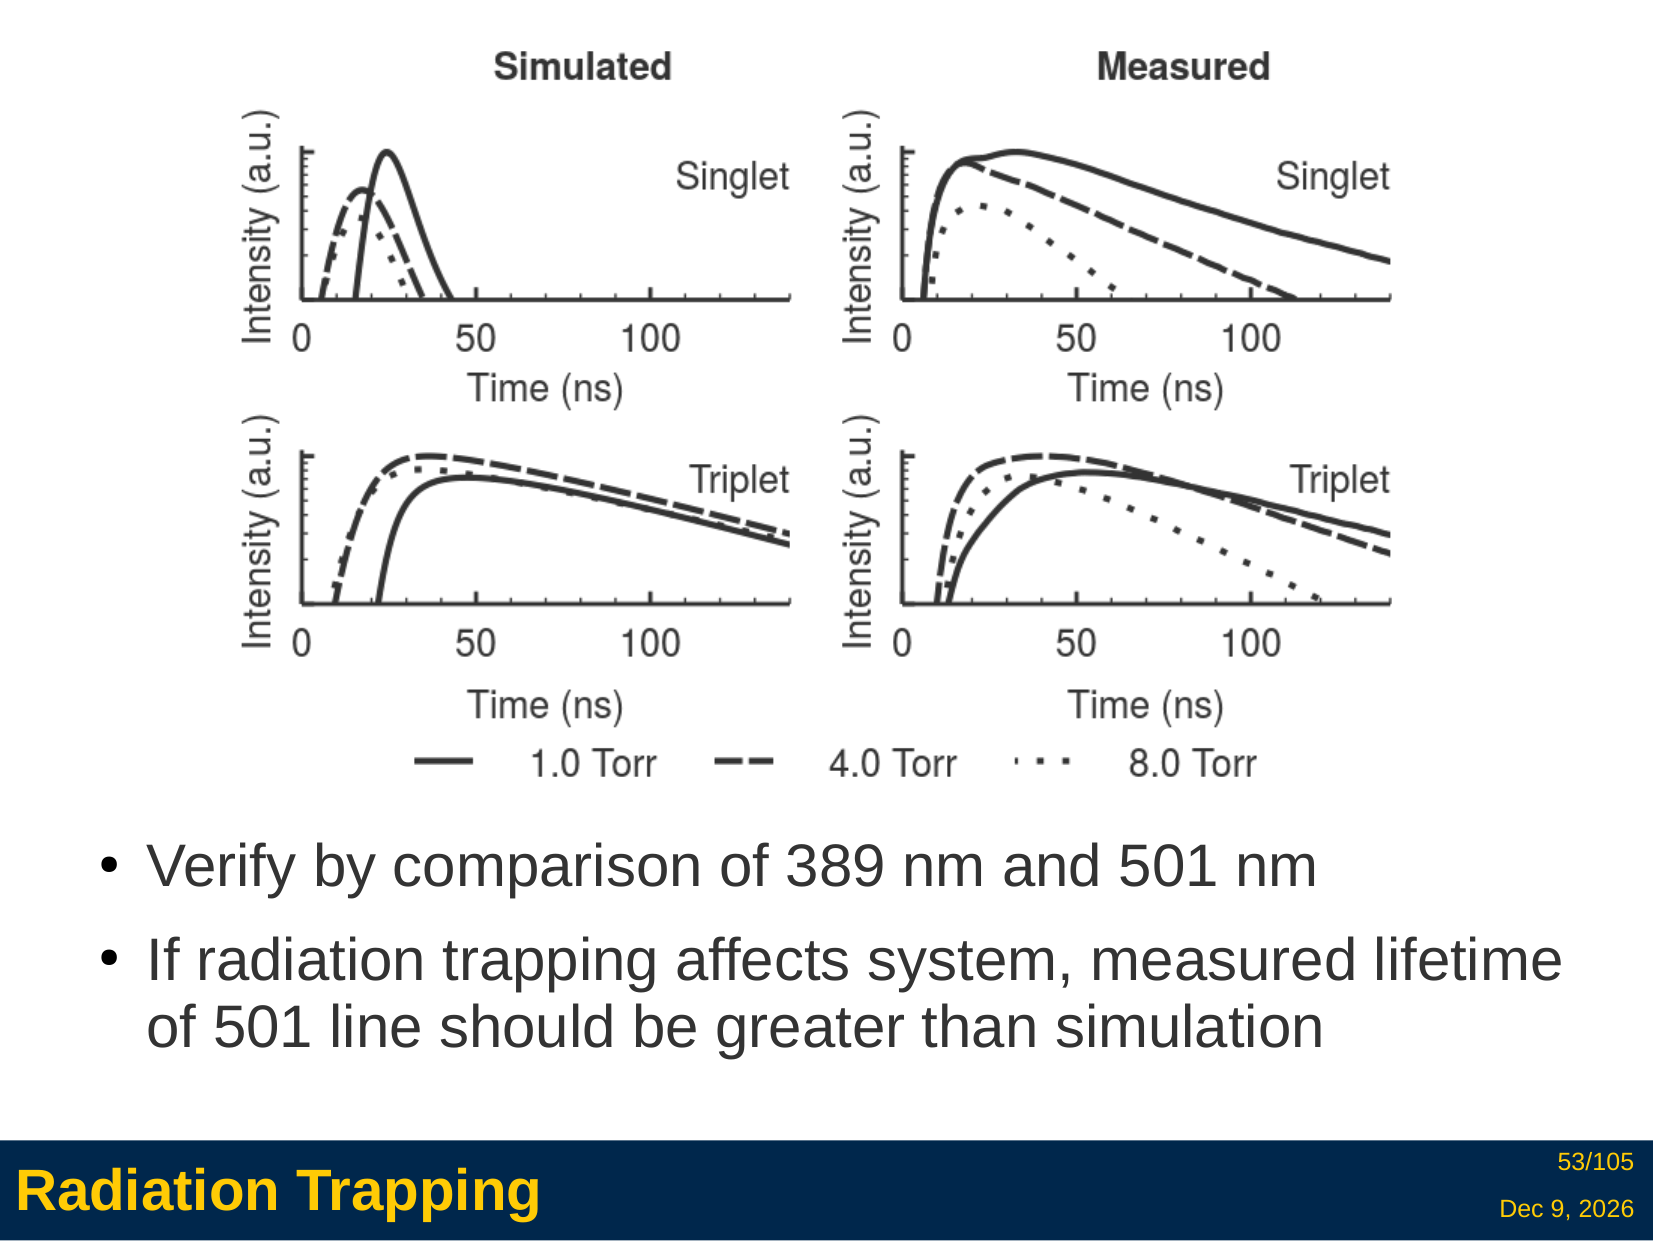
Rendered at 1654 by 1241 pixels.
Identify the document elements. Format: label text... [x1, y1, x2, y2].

picture [227, 41, 1428, 792]
list Verify by comparison of 389 nm and 501 nm If radiation trapping affects system, measured lifetime of 501 line should be greater than simulation [82, 802, 1571, 1090]
title Radiation Trapping [14, 1140, 1380, 1241]
